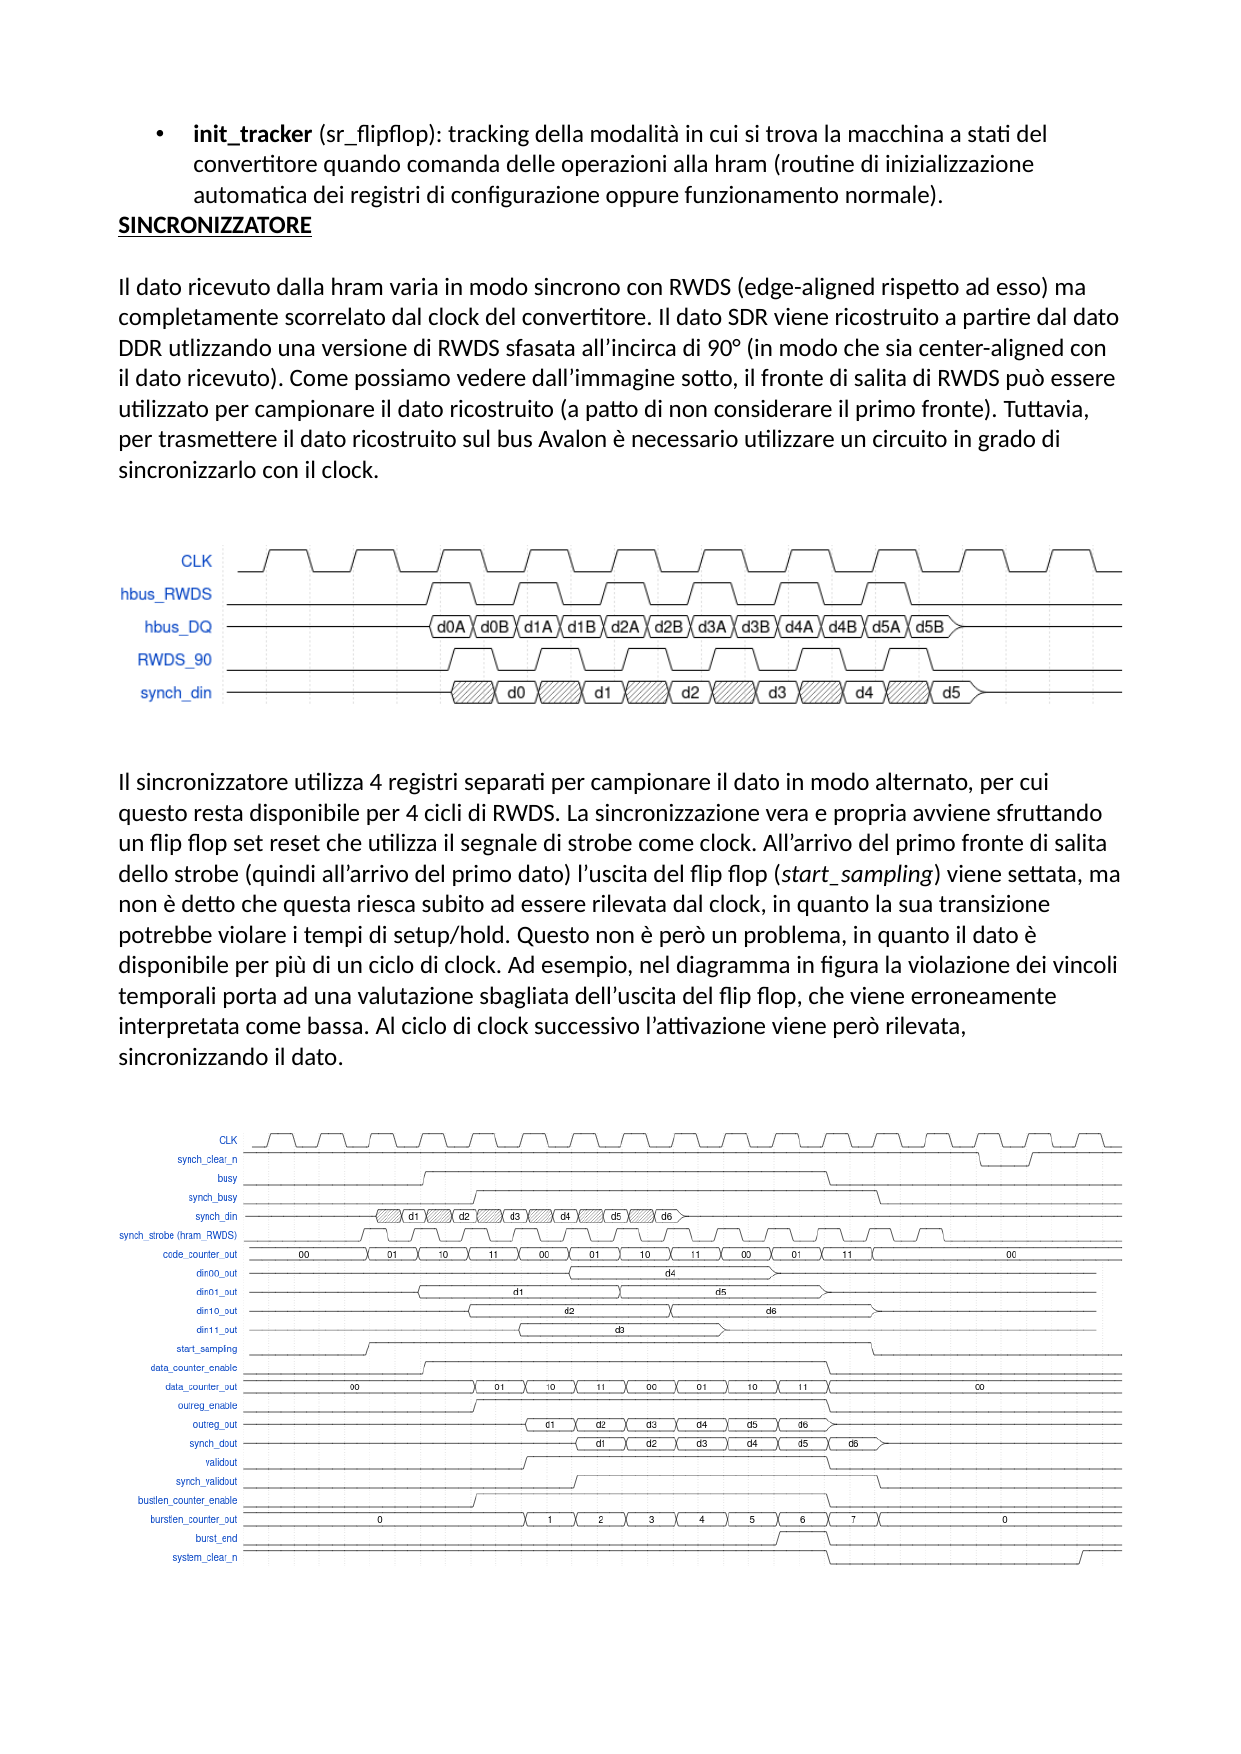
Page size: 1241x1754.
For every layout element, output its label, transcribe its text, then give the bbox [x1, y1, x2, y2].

picture [118, 1132, 1123, 1566]
text SINCRONIZZATORE [118, 210, 1122, 240]
text Il sincronizzatore utilizza 4 registri separati per campionare il dato in modo alternato, per cui questo resta disponibile per 4 cicli di RWDS. La sincronizzazione vera e propria avviene sfruttando un flip flop set reset che utilizza il segnale di strobe come clock. All’arrivo del primo fronte di salita dello strobe (quindi all’arrivo del primo dato) l’uscita del flip flop (start_sampling) viene settata, ma non è detto che questa riesca subito ad essere rilevata dal clock, in quanto la sua transizione potrebbe violare i tempi di setup/hold. Questo non è però un problema, in quanto il dato è disponibile per più di un ciclo di clock. Ad esempio, nel diagramma in figura la violazione dei vincoli temporali porta ad una valutazione sbagliata dell’uscita del flip flop, che viene erroneamente interpretata come bassa. Al ciclo di clock successivo l’attivazione viene però rilevata, sincronizzando il dato. [118, 766, 1122, 1071]
list init_tracker (sr_flipflop): tracking della modalità in cui si trova la macchina a stati del convertitore quando comanda delle operazioni alla hram (routine di inizializzazione automatica dei registri di configurazione oppure funzionamento normale). [156, 118, 1122, 210]
text Il dato ricevuto dalla hram varia in modo sincrono con RWDS (edge-aligned rispetto ad esso) ma completamente scorrelato dal clock del convertitore. Il dato SDR viene ricostruito a partire dal dato DDR utlizzando una versione di RWDS sfasata all’incirca di 90° (in modo che sia center-aligned con il dato ricevuto). Come possiamo vedere dall’immagine sotto, il fronte di salita di RWDS può essere utilizzato per campionare il dato ricostruito (a patto di non considerare il primo fronte). Tuttavia, per trasmettere il dato ricostruito sul bus Avalon è necessario utilizzare un circuito in grado di sincronizzarlo con il clock. [118, 271, 1122, 484]
picture [118, 545, 1123, 706]
